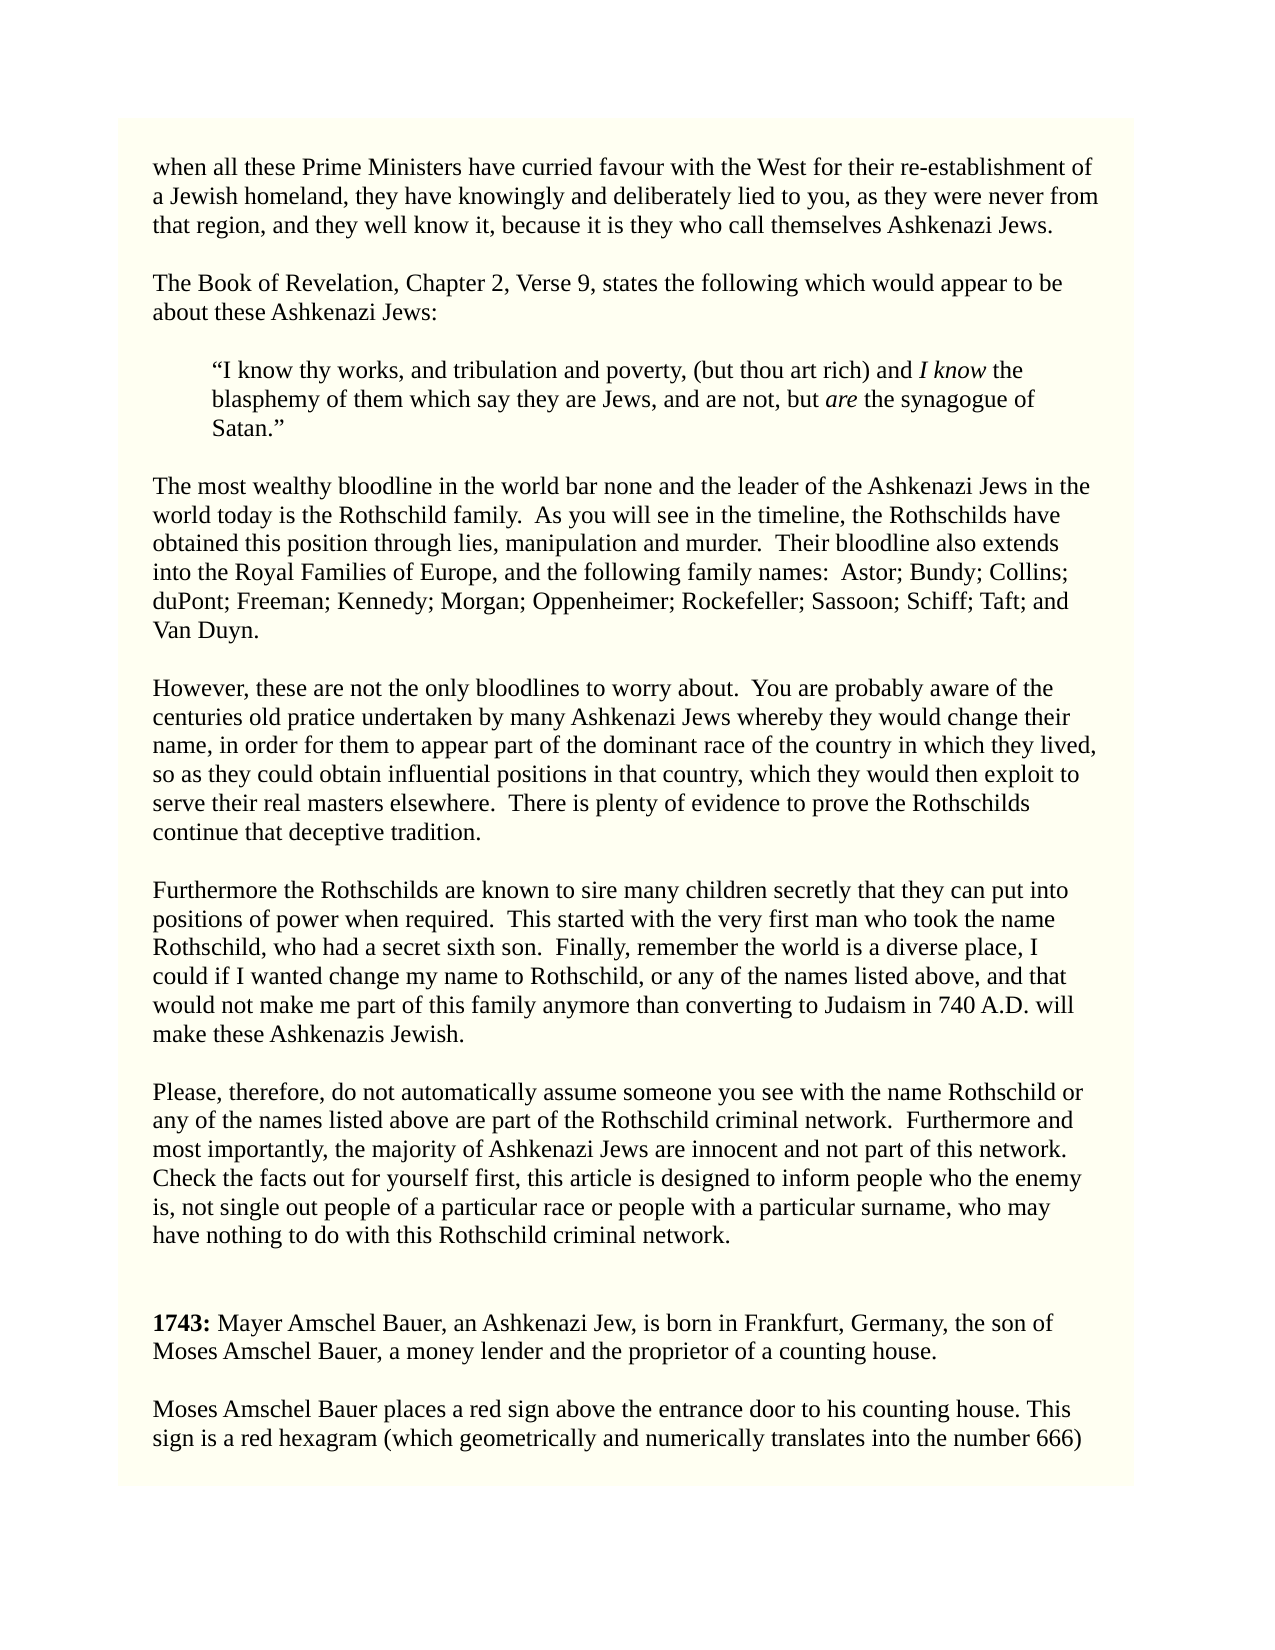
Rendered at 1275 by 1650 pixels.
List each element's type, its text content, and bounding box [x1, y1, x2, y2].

table_header when all these Prime Ministers have curried favour with the West for their re-establishment of a Jewish homeland, they have knowingly and deliberately lied to you, as they were never from that region, and they well know it, because it is they who call themselves Ashkenazi Jews. The Book of Revelation, Chapter 2, Verse 9, states the following which would appear to be about these Ashkenazi Jews: “I know thy works, and tribulation and poverty, (but thou art rich) and I know the blasphemy of them which say they are Jews, and are not, but are the synagogue of Satan.” The most wealthy bloodline in the world bar none and the leader of the Ashkenazi Jews in the world today is the Rothschild family. As you will see in the timeline, the Rothschilds have obtained this position through lies, manipulation and murder. Their bloodline also extends into the Royal Families of Europe, and the following family names: Astor; Bundy; Collins; duPont; Freeman; Kennedy; Morgan; Oppenheimer; Rockefeller; Sassoon; Schiff; Taft; and Van Duyn. However, these are not the only bloodlines to worry about. You are probably aware of the centuries old pratice undertaken by many Ashkenazi Jews whereby they would change their name, in order for them to appear part of the dominant race of the country in which they lived, so as they could obtain influential positions in that country, which they would then exploit to serve their real masters elsewhere. There is plenty of evidence to prove the Rothschilds continue that deceptive tradition. Furthermore the Rothschilds are known to sire many children secretly that they can put into positions of power when required. This started with the very first man who took the name Rothschild, who had a secret sixth son. Finally, remember the world is a diverse place, I could if I wanted change my name to Rothschild, or any of the names listed above, and that would not make me part of this family anymore than converting to Judaism in 740 A.D. will make these Ashkenazis Jewish. Please, therefore, do not automatically assume someone you see with the name Rothschild or any of the names listed above are part of the Rothschild criminal network. Furthermore and most importantly, the majority of Ashkenazi Jews are innocent and not part of this network. Check the facts out for yourself first, this article is designed to inform people who the enemy is, not single out people of a particular race or people with a particular surname, who may have nothing to do with this Rothschild criminal network. 1743: Mayer Amschel Bauer, an Ashkenazi Jew, is born in Frankfurt, Germany, the son of Moses Amschel Bauer, a money lender and the proprietor of a counting house. Moses Amschel Bauer places a red sign above the entrance door to his counting house. This sign is a red hexagram (which geometrically and numerically translates into the number 666) [118, 118, 1134, 1486]
